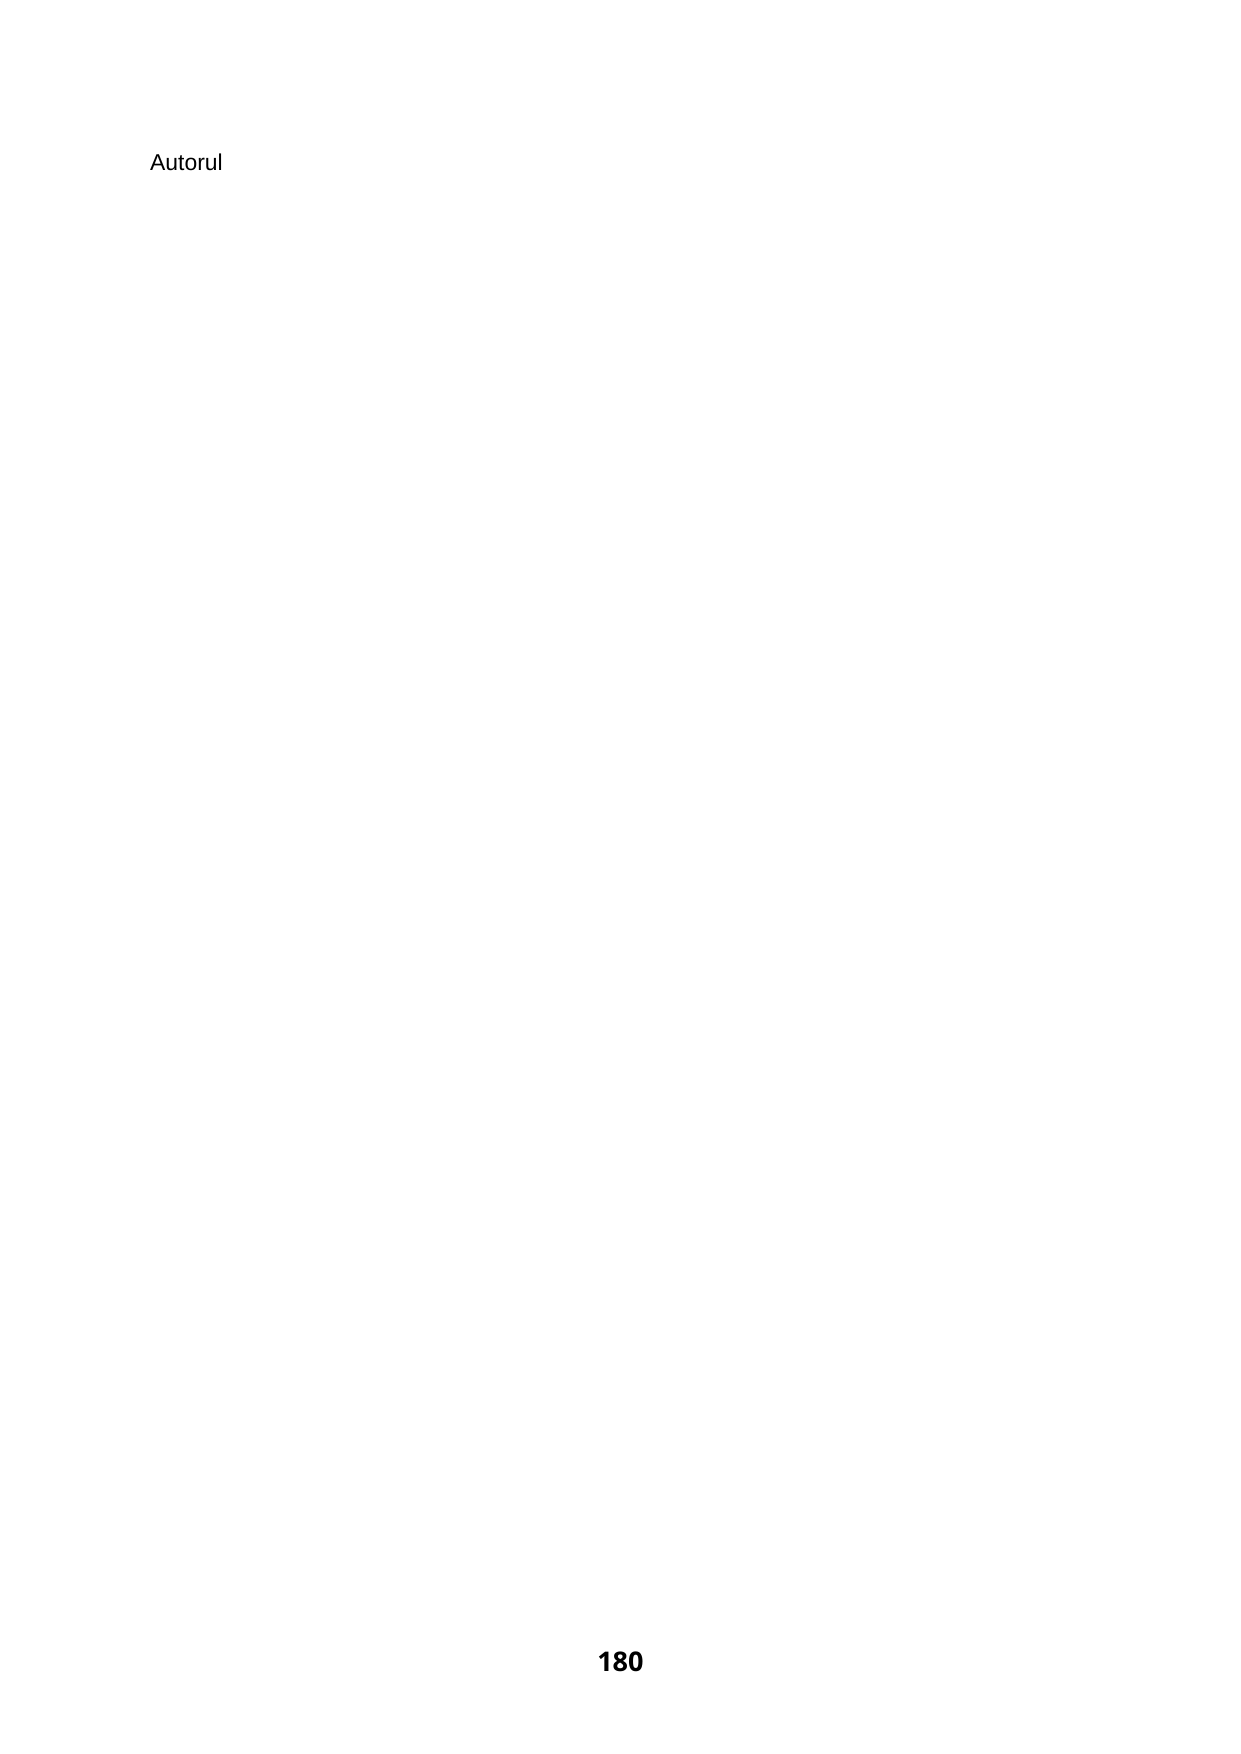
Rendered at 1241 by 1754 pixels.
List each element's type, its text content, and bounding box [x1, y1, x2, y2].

text Autorul [150, 150, 1091, 176]
